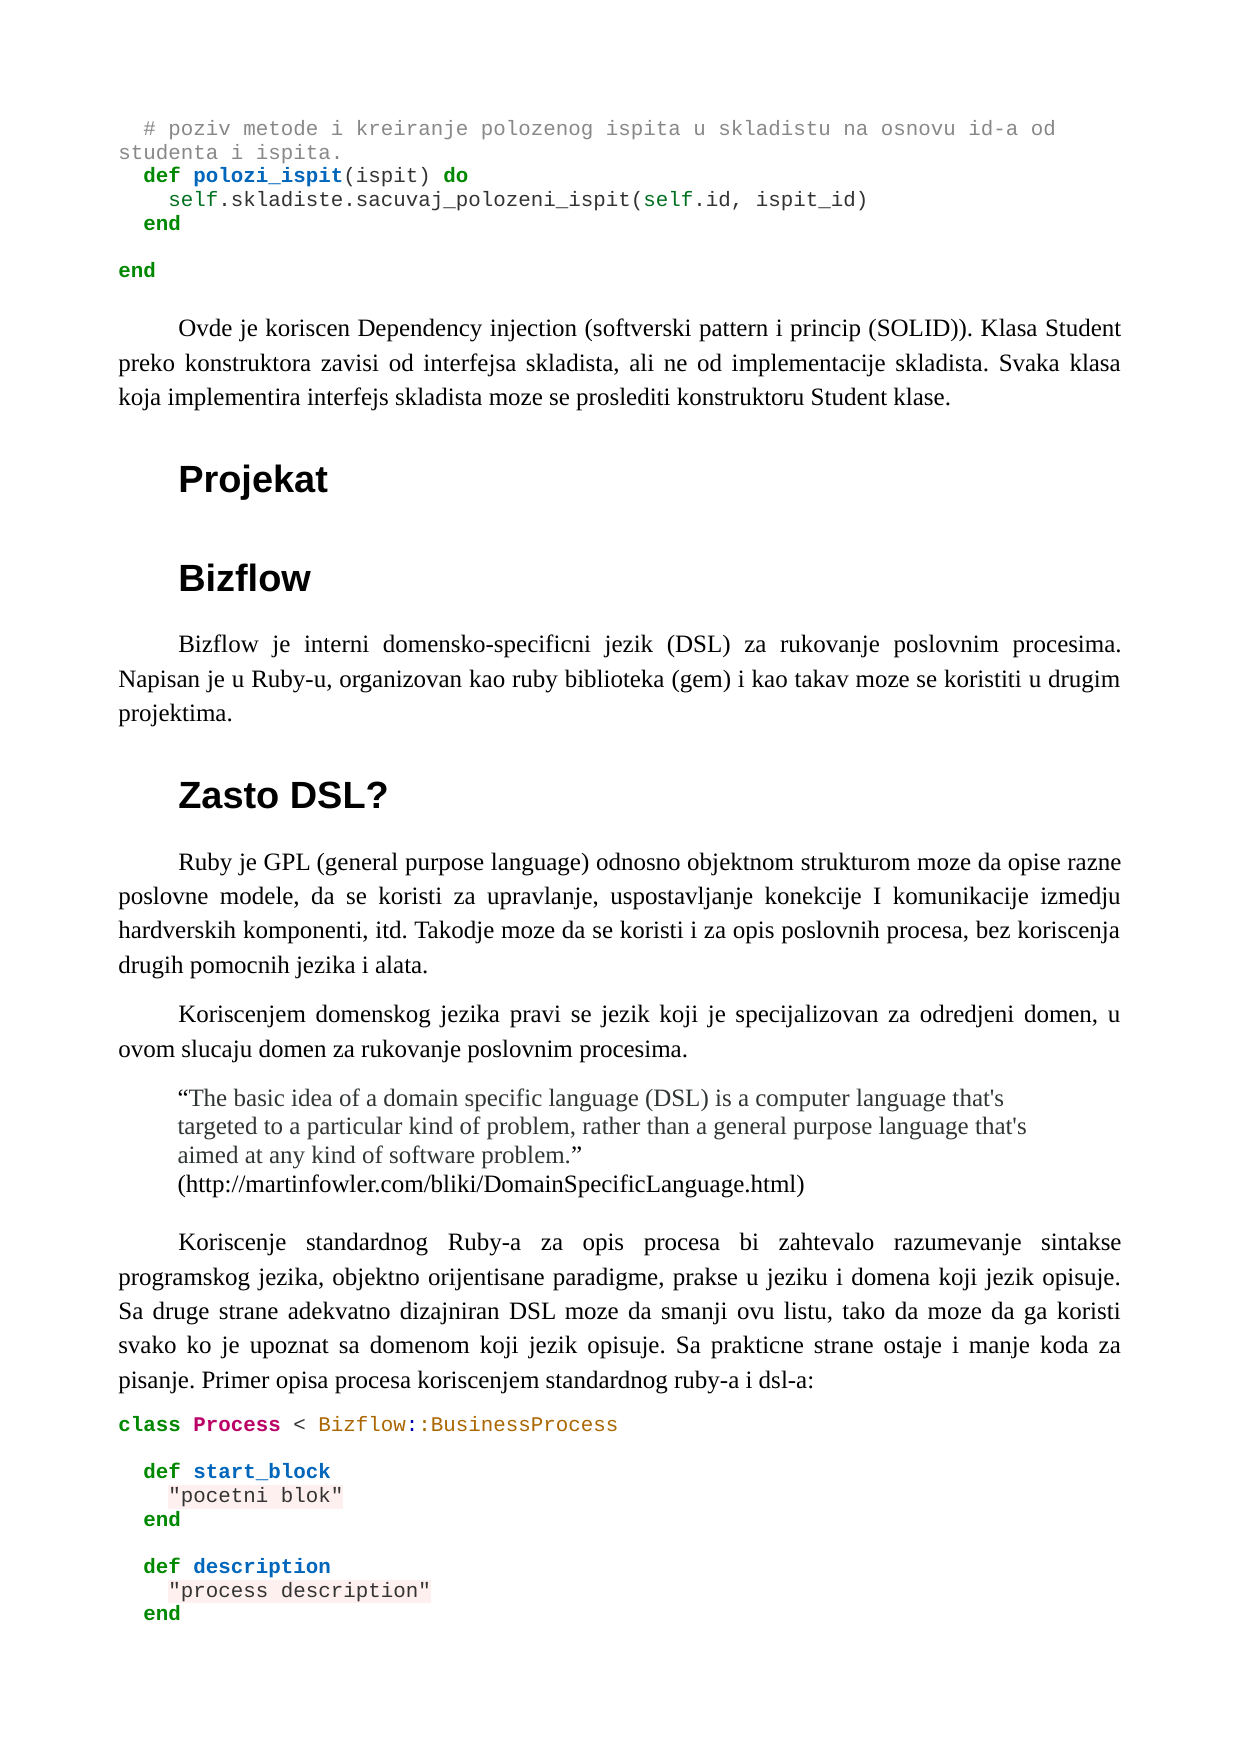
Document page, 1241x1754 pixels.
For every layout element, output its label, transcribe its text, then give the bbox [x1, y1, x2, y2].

text "pocetni blok" [118, 1485, 1122, 1509]
text def start_block [118, 1461, 1122, 1485]
subtitle Bizflow [178, 556, 993, 599]
text end [118, 260, 1122, 284]
text class Process < Bizflow::BusinessProcess [118, 1414, 1122, 1438]
text Koriscenjem domenskog jezika pravi se jezik koji je specijalizovan za odredjeni domen, u ovom slucaju domen za rukovanje poslovnim procesima. [118, 999, 1122, 1062]
text "process description" [118, 1580, 1122, 1603]
text end [118, 213, 1122, 236]
text Bizflow je interni domensko-specificni jezik (DSL) za rukovanje poslovnim procesima. Napisan je u Ruby-u, organizovan kao ruby biblioteka (gem) i kao takav moze se koristiti u drugim projektima. [118, 629, 1122, 727]
text self.skladiste.sacuvaj_polozeni_ispit(self.id, ispit_id) [118, 189, 1122, 213]
text end [118, 1509, 1122, 1532]
text Ruby je GPL (general purpose language) odnosno objektnom strukturom moze da opise razne poslovne modele, da se koristi za upravlanje, uspostavljanje konekcije I komunikacije izmedju hardverskih komponenti, itd. Takodje moze da se koristi i za opis poslovnih procesa, bez koriscenja drugih pomocnih jezika i alata. [118, 847, 1122, 979]
text Koriscenje standardnog Ruby-a za opis procesa bi zahtevalo razumevanje sintakse programskog jezika, objektno orijentisane paradigme, prakse u jeziku i domena koji jezik opisuje. Sa druge strane adekvatno dizajniran DSL moze da smanji ovu listu, tako da moze da ga koristi svako ko je upoznat sa domenom koji jezik opisuje. Sa prakticne strane ostaje i manje koda za pisanje. Primer opisa procesa koriscenjem standardnog ruby-a i dsl-a: [118, 1227, 1122, 1394]
text def description [118, 1556, 1122, 1580]
text end [118, 1603, 1122, 1627]
subtitle Zasto DSL? [178, 773, 993, 817]
subtitle Projekat [178, 457, 993, 500]
text def polozi_ispit(ispit) do [118, 165, 1122, 189]
text “The basic idea of a domain specific language (DSL) is a computer language that's targeted to a particular kind of problem, rather than a general purpose language that's aimed at any kind of software problem.” (http://martinfowler.com/bliki/DomainSpecificLanguage.html) [177, 1083, 1063, 1198]
text # poziv metode i kreiranje polozenog ispita u skladistu na osnovu id-a od studenta i ispita. [118, 118, 1122, 165]
text Ovde je koriscen Dependency injection (softverski pattern i princip (SOLID)). Klasa Student preko konstruktora zavisi od interfejsa skladista, ali ne od implementacije skladista. Svaka klasa koja implementira interfejs skladista moze se proslediti konstruktoru Student klase. [118, 313, 1122, 411]
